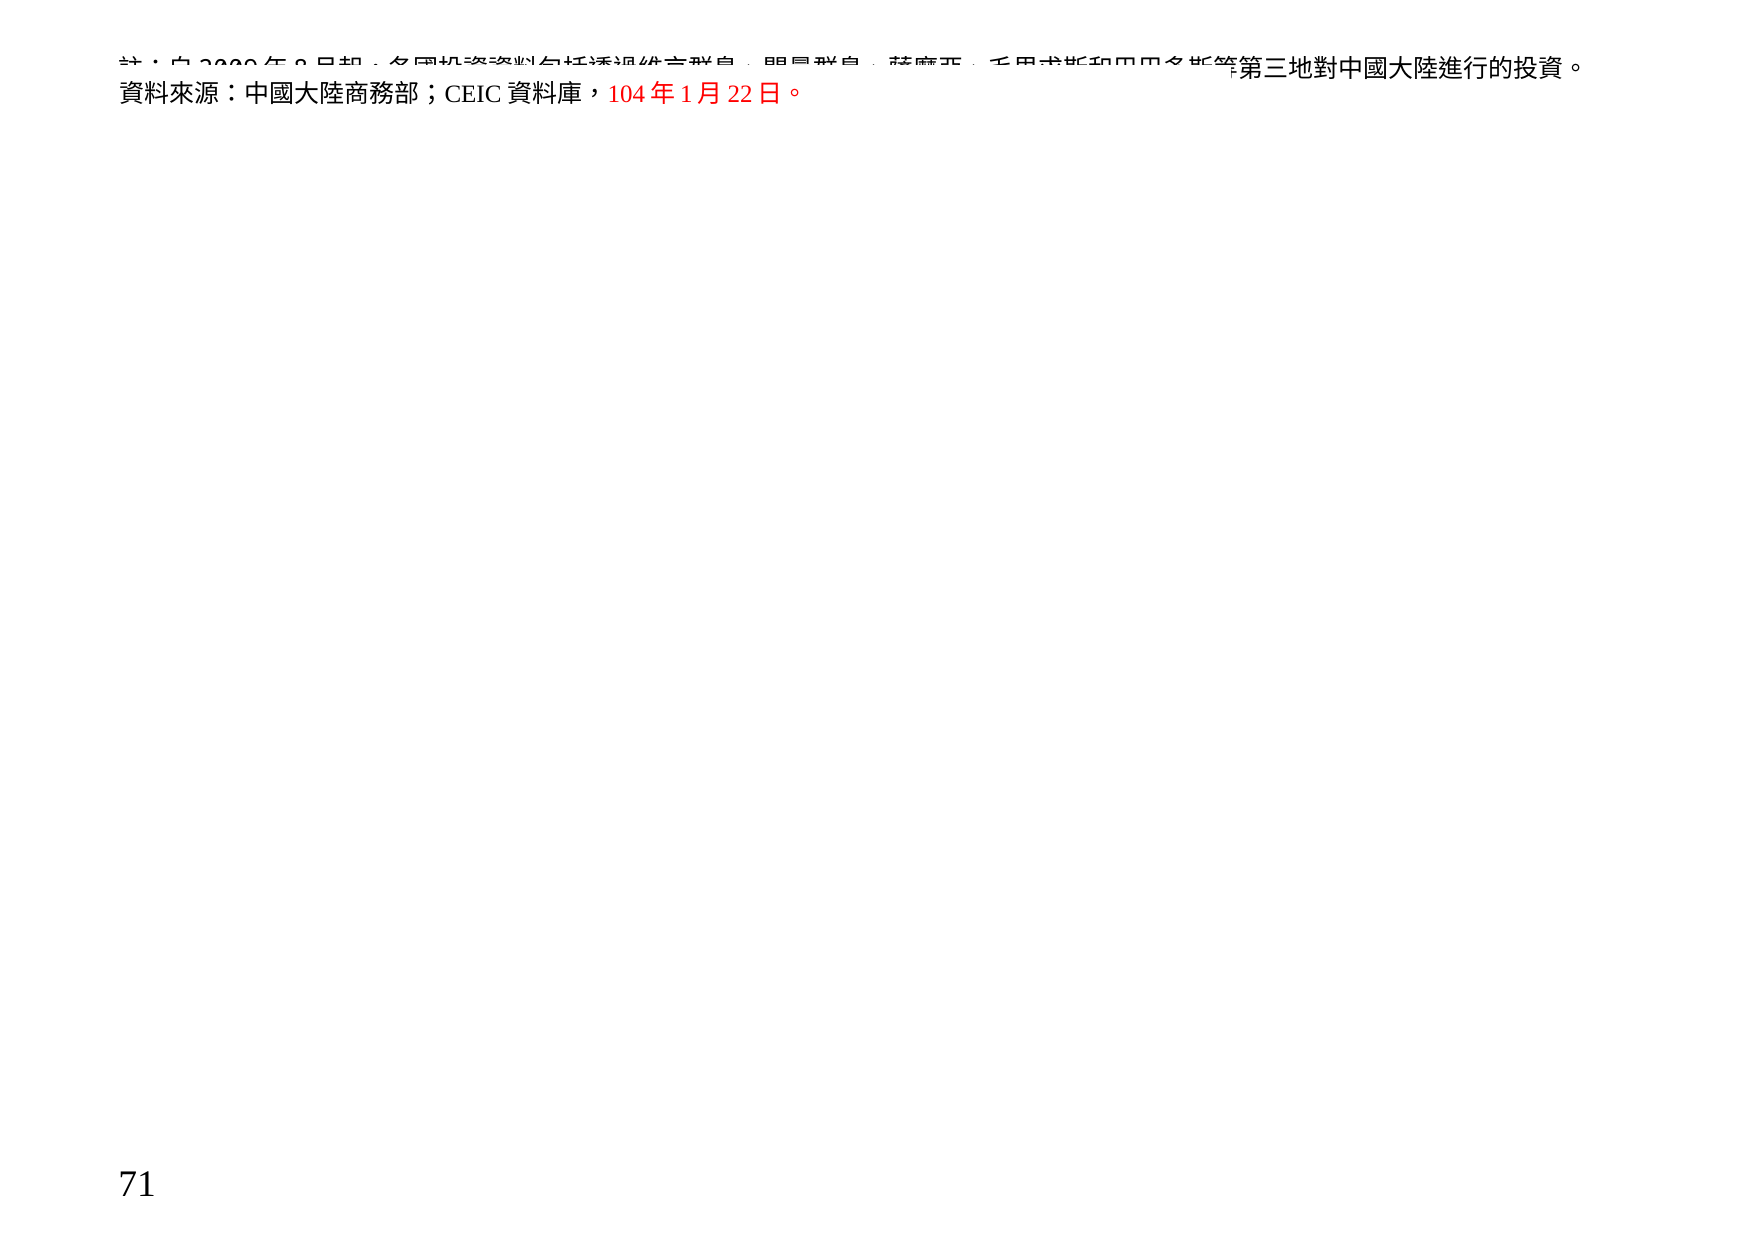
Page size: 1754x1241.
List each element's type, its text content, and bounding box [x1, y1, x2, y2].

text 註：自2009年8月起，各國投資資料包括透過維京群島、開曼群島、薩摩亞、毛里求斯和巴巴多斯等第三地對中國大陸進行的投資。 [104, 47, 1636, 118]
text 資料來源：中國大陸商務部；CEIC 資料庫，104年1月22日。 [119, 73, 1216, 110]
